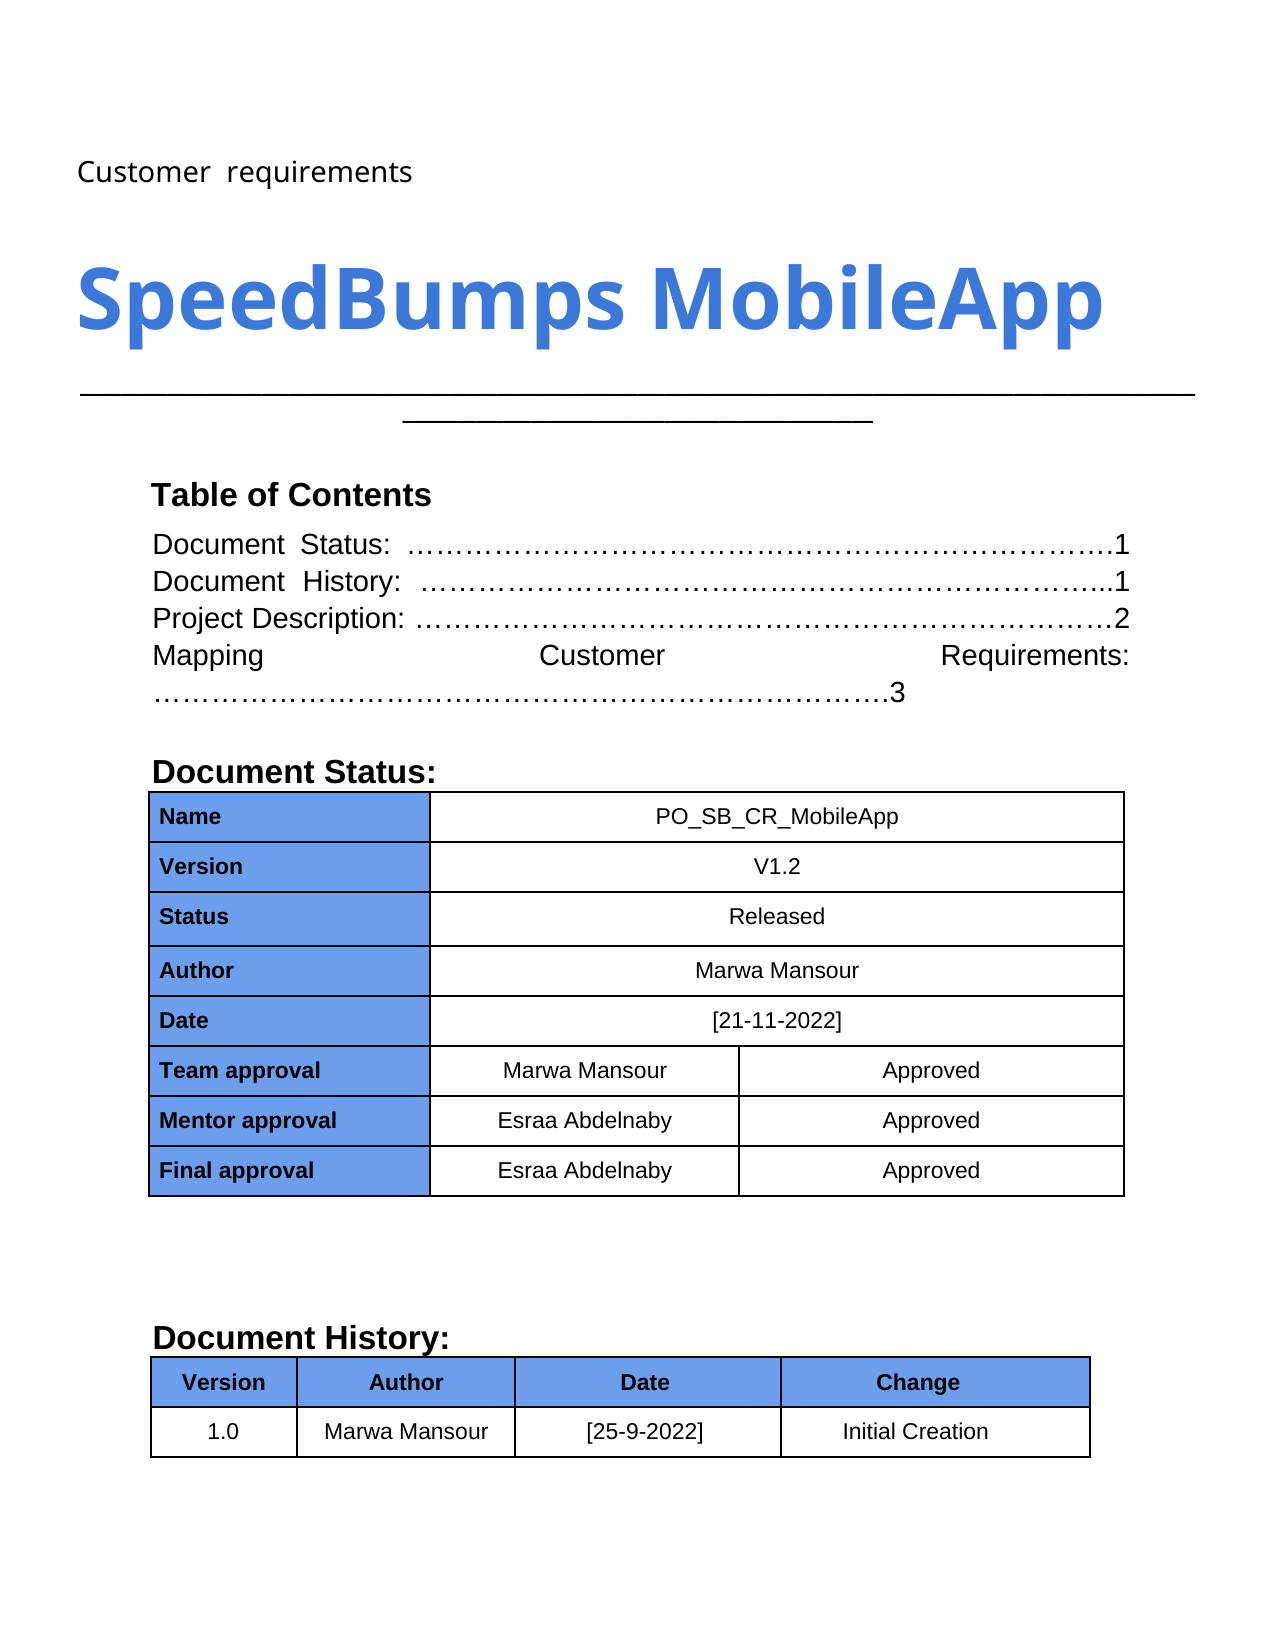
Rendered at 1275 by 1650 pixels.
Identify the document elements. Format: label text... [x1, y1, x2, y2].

table_header Date [516, 1358, 780, 1406]
table_cell Marwa Mansour [431, 1047, 738, 1095]
table_cell Author [150, 947, 429, 995]
table_cell Version [150, 843, 429, 891]
table_cell [21-11-2022] [431, 997, 1123, 1045]
table_cell Initial Creation [782, 1408, 1089, 1456]
text ــــــــــــــــــــــــــــــــــــــــــــــــــــــــــــــــــــــــــــــــــــــــــــــــــــــــــــــــــــــــــــــــــــــــــــــــــــــــــــــــــــــــــــــــــــــــــــــــــــــــــــــــــــــــــــــــــــــــــــ [77, 375, 1198, 428]
text Table of Contents [151, 475, 1198, 513]
table_header Version [152, 1358, 296, 1406]
text Document History: [152, 1318, 1198, 1356]
table_cell Approved [740, 1147, 1123, 1195]
table_cell Status [150, 893, 429, 945]
table_cell Mentor approval [150, 1097, 429, 1145]
text Customer requirements [77, 152, 1198, 191]
table_cell [25-9-2022] [516, 1408, 780, 1456]
table_cell Released [431, 893, 1123, 945]
table_header Change [782, 1358, 1089, 1406]
text Document Status: [77, 752, 1198, 791]
table_cell Date [150, 997, 429, 1045]
table_cell Approved [740, 1047, 1123, 1095]
table_header PO_SB_CR_MobileApp [431, 793, 1123, 841]
table_cell Team approval [150, 1047, 429, 1095]
table_cell V1.2 [431, 843, 1123, 891]
table_cell Final approval [150, 1147, 429, 1195]
text SpeedBumps MobileApp [77, 238, 1198, 354]
table_cell Marwa Mansour [431, 947, 1123, 995]
table_cell Esraa Abdelnaby [431, 1097, 738, 1145]
table_cell Marwa Mansour [298, 1408, 514, 1456]
table_header Name [150, 793, 429, 841]
text Document Status: ……………………………………………………………….1 Document History: ……………………………………………………………...1 Project Description: ………………………………………………………………2 Mapping Customer Requirements: ………………………………………………………………….3 [152, 527, 1131, 708]
table_header Author [298, 1358, 514, 1406]
table_cell 1.0 [152, 1408, 296, 1456]
table_cell Approved [740, 1097, 1123, 1145]
table_cell Esraa Abdelnaby [431, 1147, 738, 1195]
